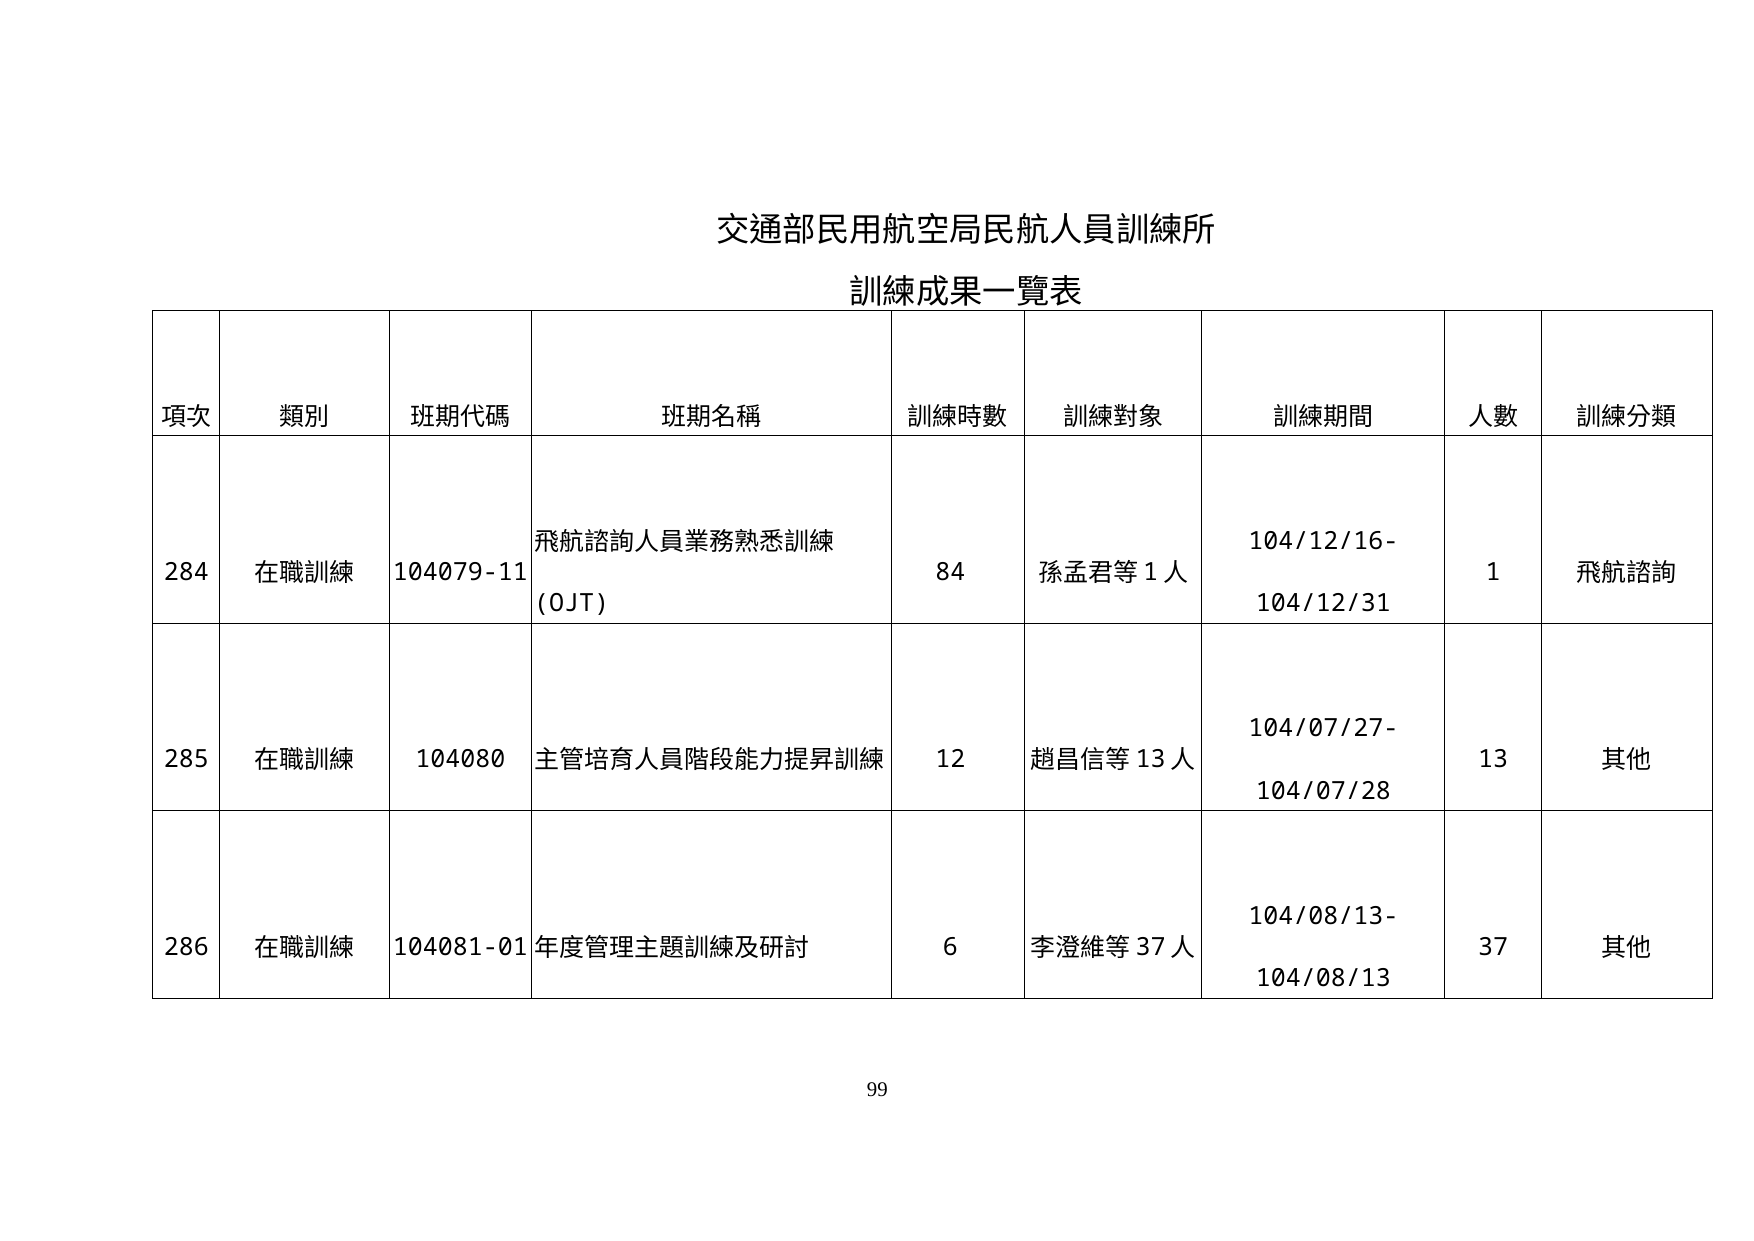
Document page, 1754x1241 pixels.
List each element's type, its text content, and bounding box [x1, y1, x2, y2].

table_cell 年度管理主題訓練及研討 [532, 811, 891, 998]
table_cell 104/12/16-104/12/31 [1202, 436, 1444, 623]
table_cell 飛航諮詢 [1542, 436, 1712, 623]
table_cell 12 [892, 624, 1024, 810]
table_cell 13 [1445, 624, 1541, 810]
table_cell 104080 [390, 624, 531, 810]
table_cell 李澄維等37人 [1025, 811, 1201, 998]
table_cell 訓練期間 [1202, 311, 1444, 435]
table_cell 訓練分類 [1542, 311, 1712, 435]
table_cell 104/08/13-104/08/13 [1202, 811, 1444, 998]
table_cell [153, 248, 219, 310]
table_cell 訓練時數 [892, 311, 1024, 435]
table_header [153, 185, 219, 248]
table_cell 飛航諮詢人員業務熟悉訓練(OJT) [532, 436, 891, 623]
table_cell 104081-01 [390, 811, 531, 998]
table_cell 類別 [220, 311, 389, 435]
table_cell 訓練成果一覽表 [220, 248, 1712, 310]
table_cell 104/07/27-104/07/28 [1202, 624, 1444, 810]
table_cell 訓練對象 [1025, 311, 1201, 435]
table_cell 104079-11 [390, 436, 531, 623]
table_cell 其他 [1542, 624, 1712, 810]
table_cell 6 [892, 811, 1024, 998]
table_cell 37 [1445, 811, 1541, 998]
table_cell 286 [153, 811, 219, 998]
table_cell 主管培育人員階段能力提昇訓練 [532, 624, 891, 810]
table_cell 在職訓練 [220, 811, 389, 998]
table_cell 項次 [153, 311, 219, 435]
table_cell 其他 [1542, 811, 1712, 998]
table_cell 孫孟君等1人 [1025, 436, 1201, 623]
table_cell 班期名稱 [532, 311, 891, 435]
table_cell 趙昌信等13人 [1025, 624, 1201, 810]
table_cell 84 [892, 436, 1024, 623]
table_cell 285 [153, 624, 219, 810]
table_cell 班期代碼 [390, 311, 531, 435]
table_cell 在職訓練 [220, 436, 389, 623]
table_cell 人數 [1445, 311, 1541, 435]
table_cell 1 [1445, 436, 1541, 623]
table_cell 284 [153, 436, 219, 623]
table_header 交通部民用航空局民航人員訓練所 [220, 185, 1712, 248]
table_cell 在職訓練 [220, 624, 389, 810]
